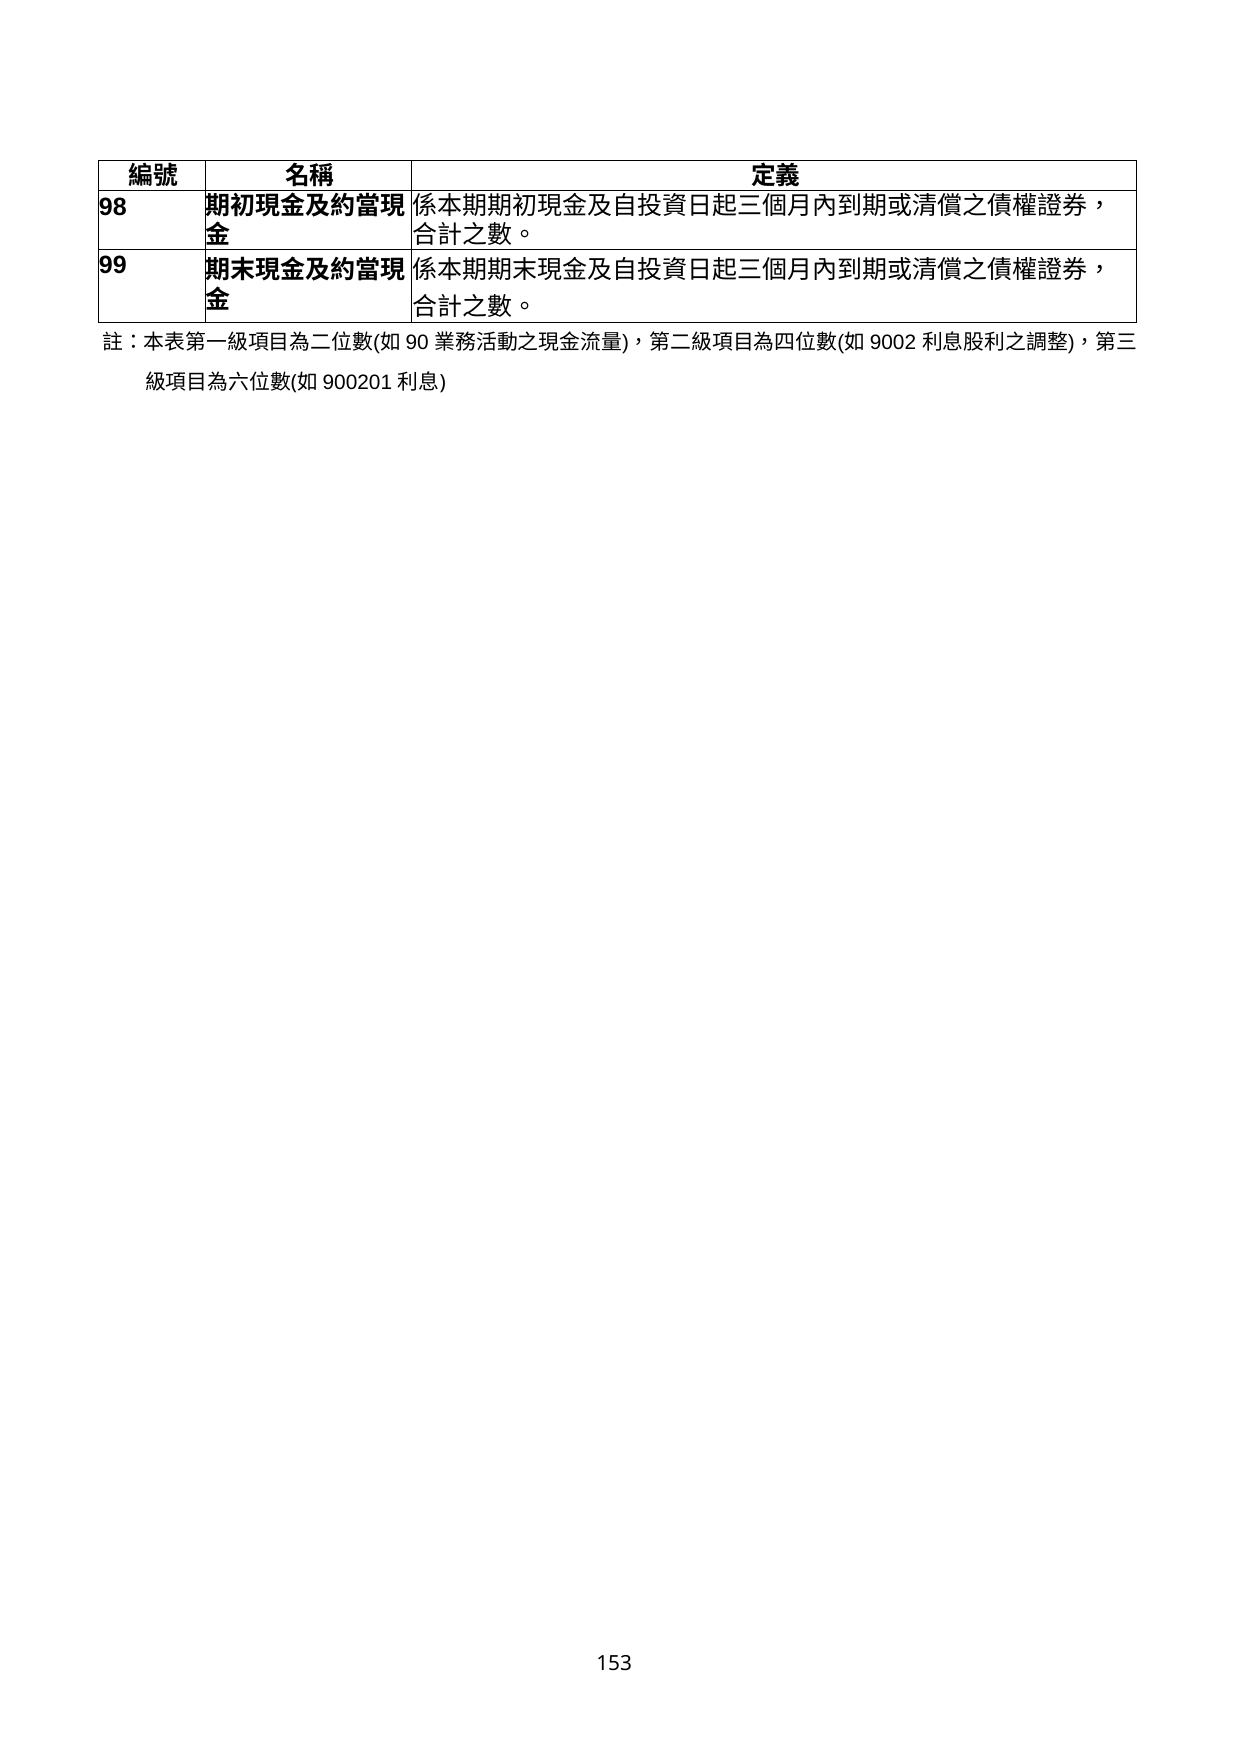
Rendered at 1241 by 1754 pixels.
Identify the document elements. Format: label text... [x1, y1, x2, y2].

text 級項目為六位數(如 900201 利息) [145, 365, 1148, 396]
text 註：本表第一級項目為二位數(如 90 業務活動之現金流量)，第二級項目為四位數(如 9002 利息股利之調整)，第三 [102, 325, 1148, 355]
table_cell 係本期期初現金及自投資日起三個月內到期或清償之債權證券，合計之數。 [412, 191, 1136, 249]
table_cell 定義 [412, 161, 1136, 190]
table_cell 期初現金及約當現 金 [206, 191, 411, 249]
table_cell 98 [99, 191, 205, 249]
table_cell 名稱 [206, 161, 411, 190]
table_cell 編號 [99, 161, 205, 190]
table_cell 係本期期末現金及自投資日起三個月內到期或清償之債權證券，合計之數。 [412, 250, 1136, 322]
table_cell 期末現金及約當現 金 [206, 250, 411, 322]
table_cell 99 [99, 250, 205, 322]
